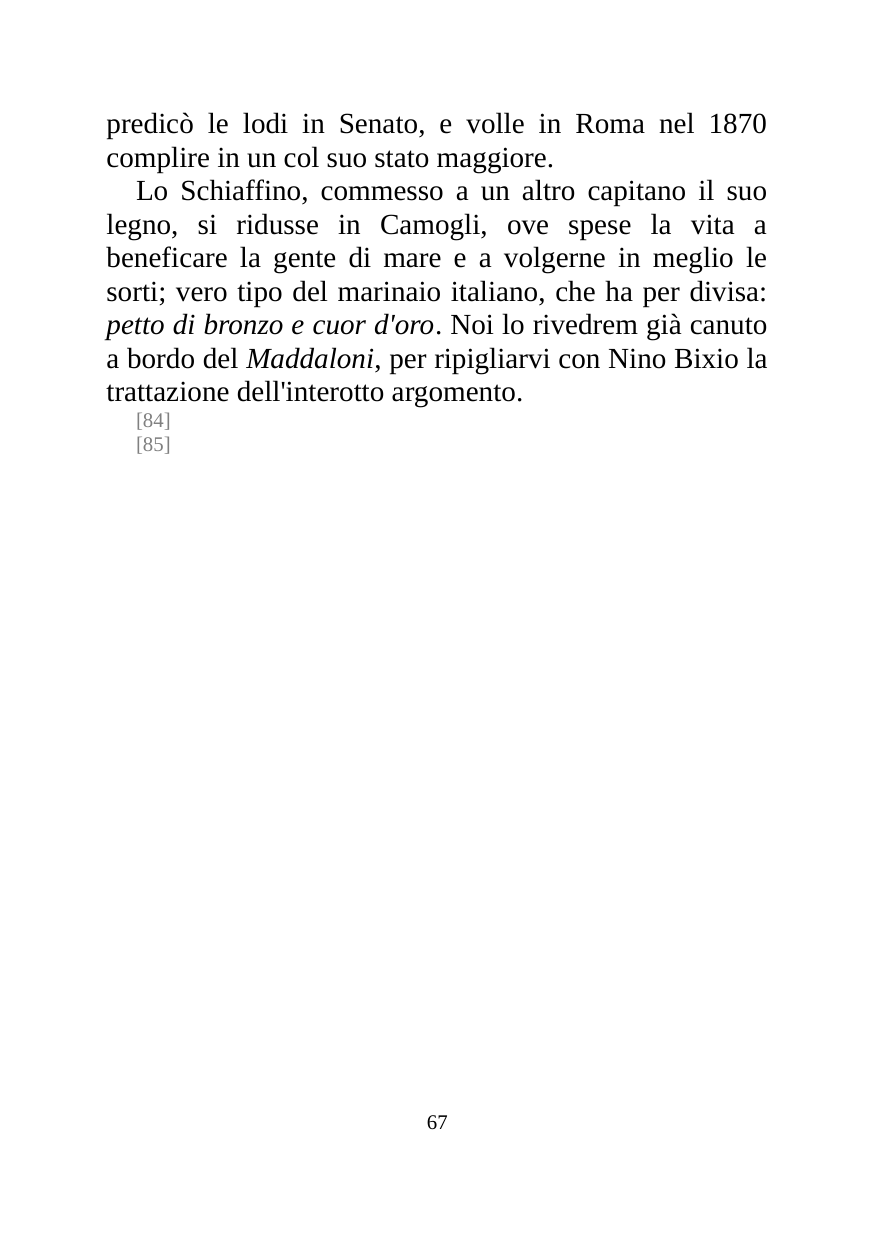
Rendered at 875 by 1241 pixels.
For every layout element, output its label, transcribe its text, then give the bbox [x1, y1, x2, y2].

text predicò le lodi in Senato, e volle in Roma nel 1870 complire in un col suo stato maggiore. [106, 106, 768, 173]
text [85] [106, 432, 768, 456]
text [84] [106, 408, 768, 432]
text Lo Schiaffino, commesso a un altro capitano il suo legno, si ridusse in Camogli, ove spese la vita a beneficare la gente di mare e a volgerne in meglio le sorti; vero tipo del marinaio italiano, che ha per divisa: petto di bronzo e cuor d'oro. Noi lo rivedrem già canuto a bordo del Maddaloni, per ripigliarvi con Nino Bixio la trattazione dell'interotto argomento. [106, 173, 768, 408]
